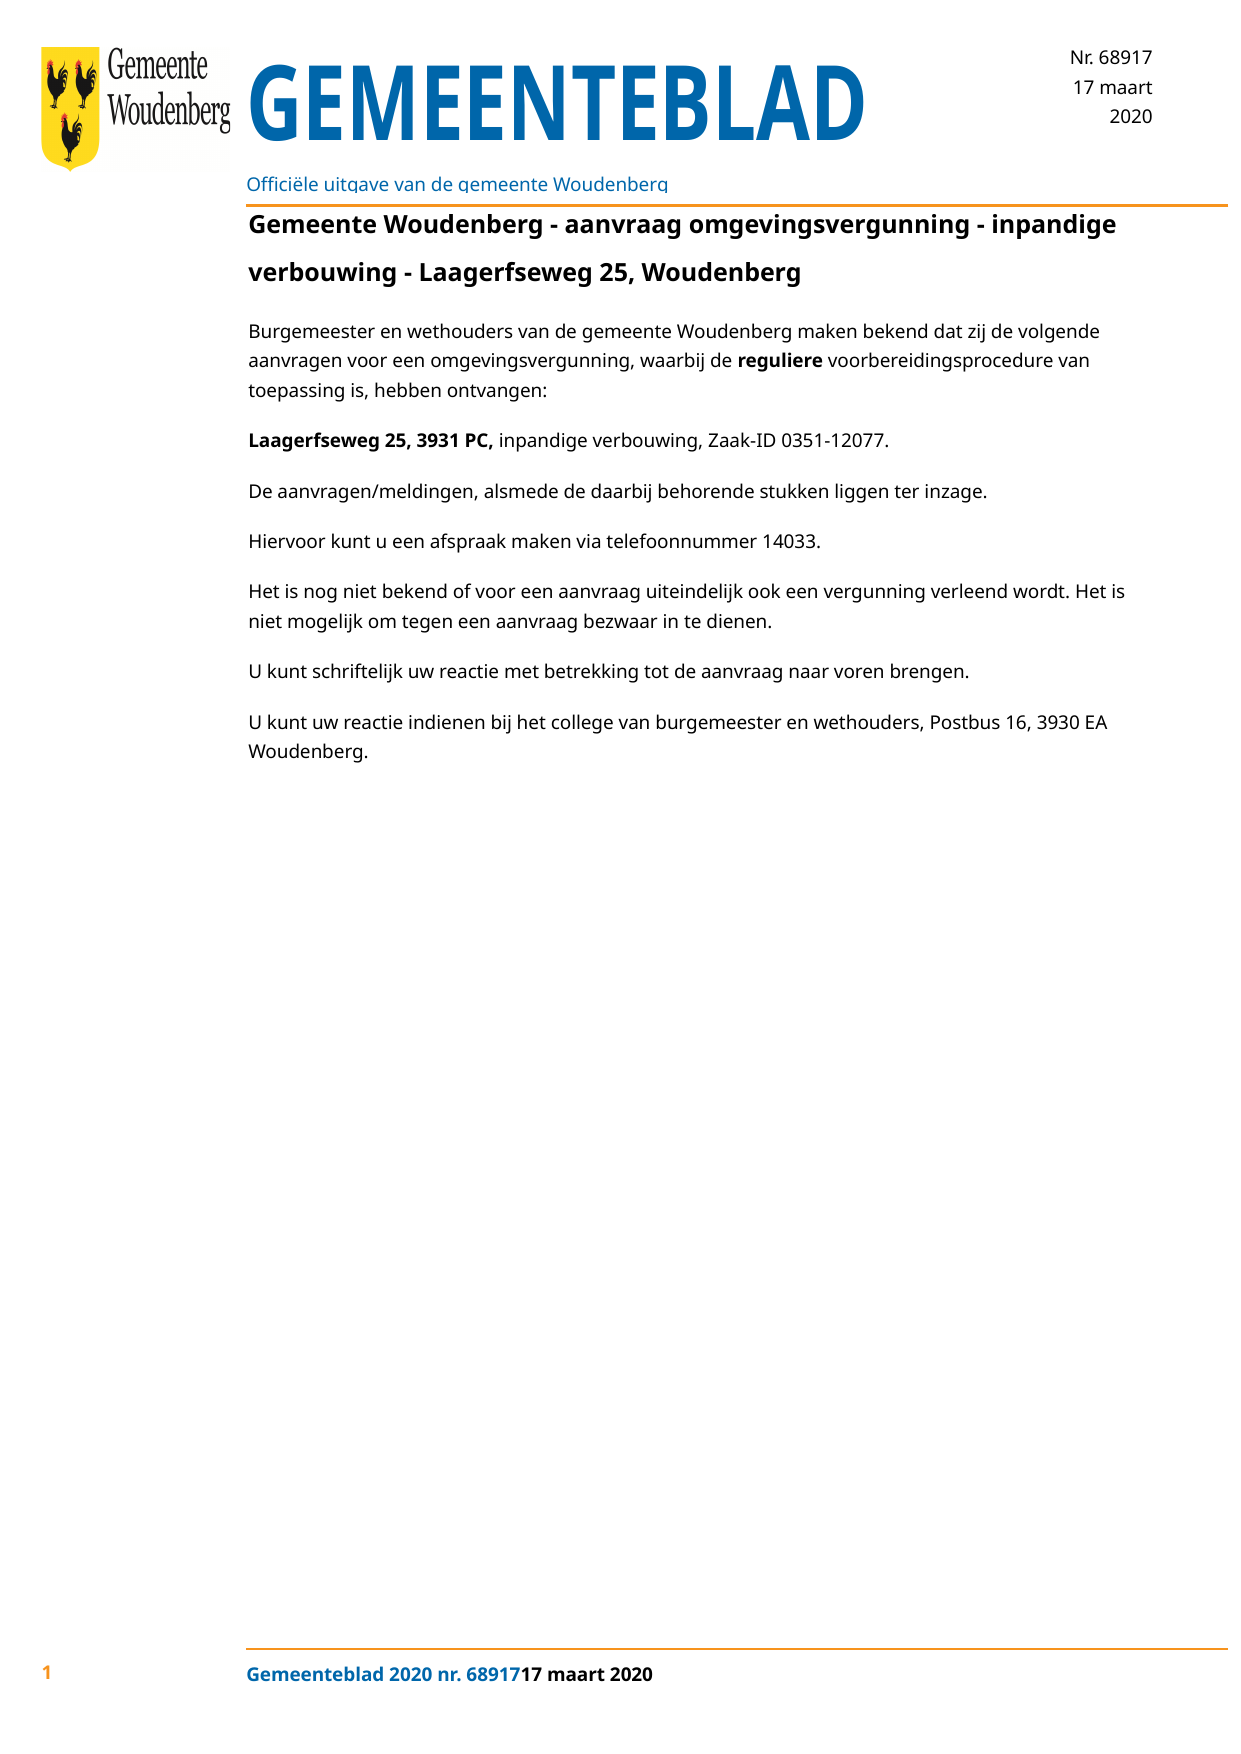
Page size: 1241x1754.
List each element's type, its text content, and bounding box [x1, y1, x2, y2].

text U kunt schriftelijk uw reactie met betrekking tot de aanvraag naar voren brengen. [248, 659, 1152, 684]
text Gemeente Woudenberg - aanvraag omgevingsvergunning - inpandige verbouwing - Laagerfseweg 25, Woudenberg [248, 207, 1152, 288]
picture [41, 47, 231, 172]
text Laagerfseweg 25, 3931 PC, inpandige verbouwing, Zaak-ID 0351-12077. [248, 427, 1152, 453]
text Het is nog niet bekend of voor een aanvraag uiteindelijk ook een vergunning verleend wordt. Het is niet mogelijk om tegen een aanvraag bezwaar in te dienen. [248, 579, 1152, 634]
text Hiervoor kunt u een afspraak maken via telefoonnummer 14033. [248, 528, 1152, 554]
text U kunt uw reactie indienen bij het college van burgemeester en wethouders, Postbus 16, 3930 EA Woudenberg. [248, 709, 1152, 764]
text De aanvragen/meldingen, alsmede de daarbij behorende stukken liggen ter inzage. [248, 478, 1152, 504]
text Burgemeester en wethouders van de gemeente Woudenberg maken bekend dat zij de volgende aanvragen voor een omgevingsvergunning, waarbij de reguliere voorbereidingsprocedure van toepassing is, hebben ontvangen: [248, 318, 1152, 403]
